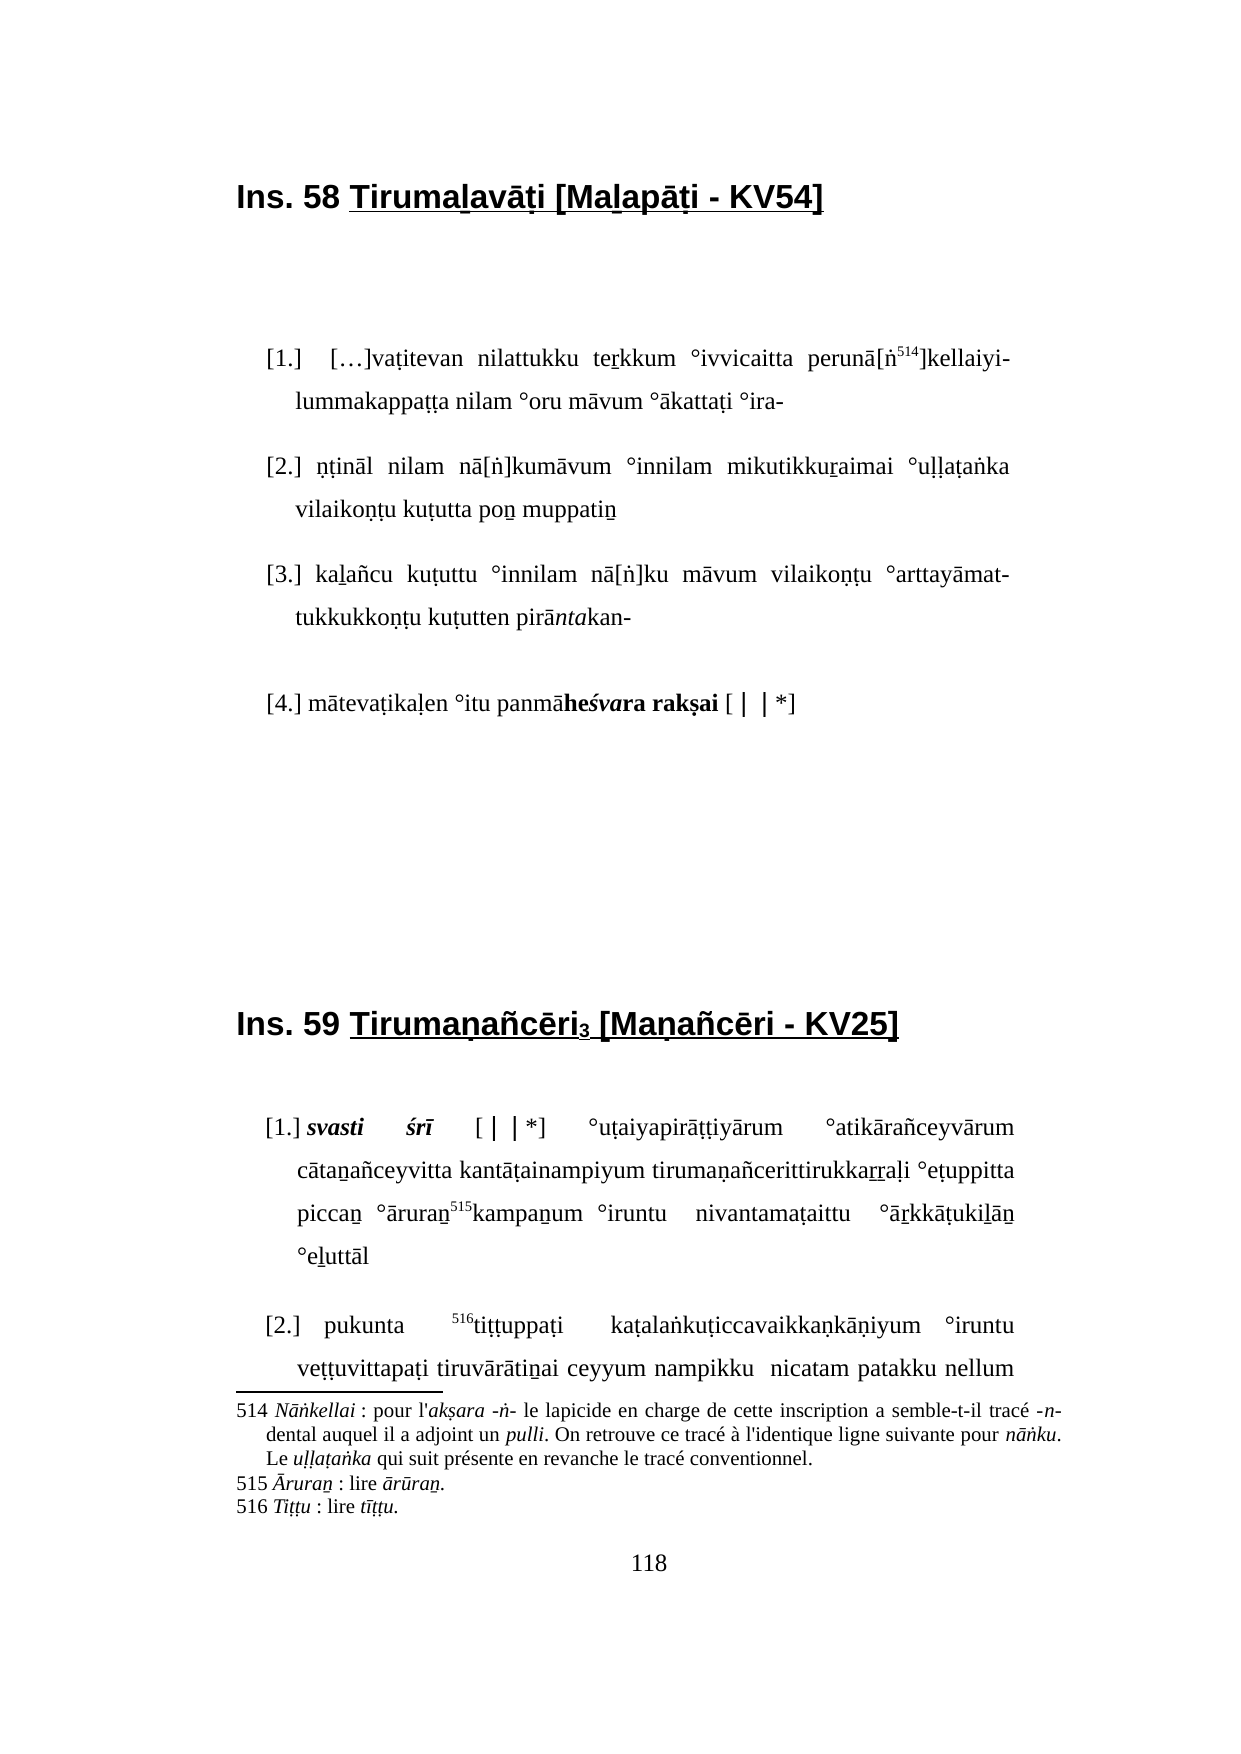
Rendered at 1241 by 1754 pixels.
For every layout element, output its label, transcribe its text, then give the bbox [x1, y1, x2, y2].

text Nāṅkellai : pour l'akṣara -ṅ- le lapicide en charge de cette inscription a semble-t-il tracé -n- dental auquel il a adjoint un pulli. On retrouve ce tracé à l'identique ligne suivante pour nāṅku. Le uḷḷaṭaṅka qui suit présente en revanche le tracé conventionnel. [236, 1398, 1061, 1470]
text [2.] pukunta tiṭṭuppaṭi kaṭalaṅkuṭiccavaikkaṇkāṇiyum °iruntu veṭṭuvittapaṭi tiruvārātiṉai ceyyum nampikku nicatam patakku nellum [265, 1310, 1015, 1382]
text Āruraṉ : lire ārūraṉ. [236, 1470, 1061, 1494]
text [2.] ṇṭināl nilam nā[ṅ]kumāvum °innilam mikutikkuṟaimai °uḷḷaṭaṅka vilaikoṇṭu kuṭutta poṉ muppatiṉ [266, 451, 1010, 523]
text Tiṭṭu : lire tīṭṭu. [236, 1494, 1061, 1518]
subtitle Ins. 59 Tirumaṇañcēri3 [Maṇañcēri - KV25] [236, 1004, 1061, 1042]
text [4.] mātevaṭikaḷen °itu panmāheśvara rakṣai [❘❘*] [266, 688, 1010, 717]
subtitle Ins. 58 Tirumaḻavāṭi [Maḻapāṭi - KV54] [236, 177, 1061, 216]
text [1.] svasti śrī [❘❘*] °uṭaiyapirāṭṭiyārum °atikārañceyvārum cātaṉañceyvitta kantāṭainampiyum tirumaṇañcerittirukkaṟṟaḷi °eṭuppitta piccaṉ °āruraṉkampaṉum °iruntu nivantamaṭaittu °āṟkkāṭukiḻāṉ °eḻuttāl [265, 1112, 1015, 1270]
text [1.] […]vaṭitevan nilattukku teṟkkum °ivvicaitta perunā[ṅ]kellaiyi-lummakappaṭṭa nilam °oru māvum °ākattaṭi °ira- [266, 343, 1010, 415]
text [3.] kaḻañcu kuṭuttu °innilam nā[ṅ]ku māvum vilaikoṇṭu °arttayāmat-tukkukkoṇṭu kuṭutten pirāntakan- [266, 559, 1010, 631]
